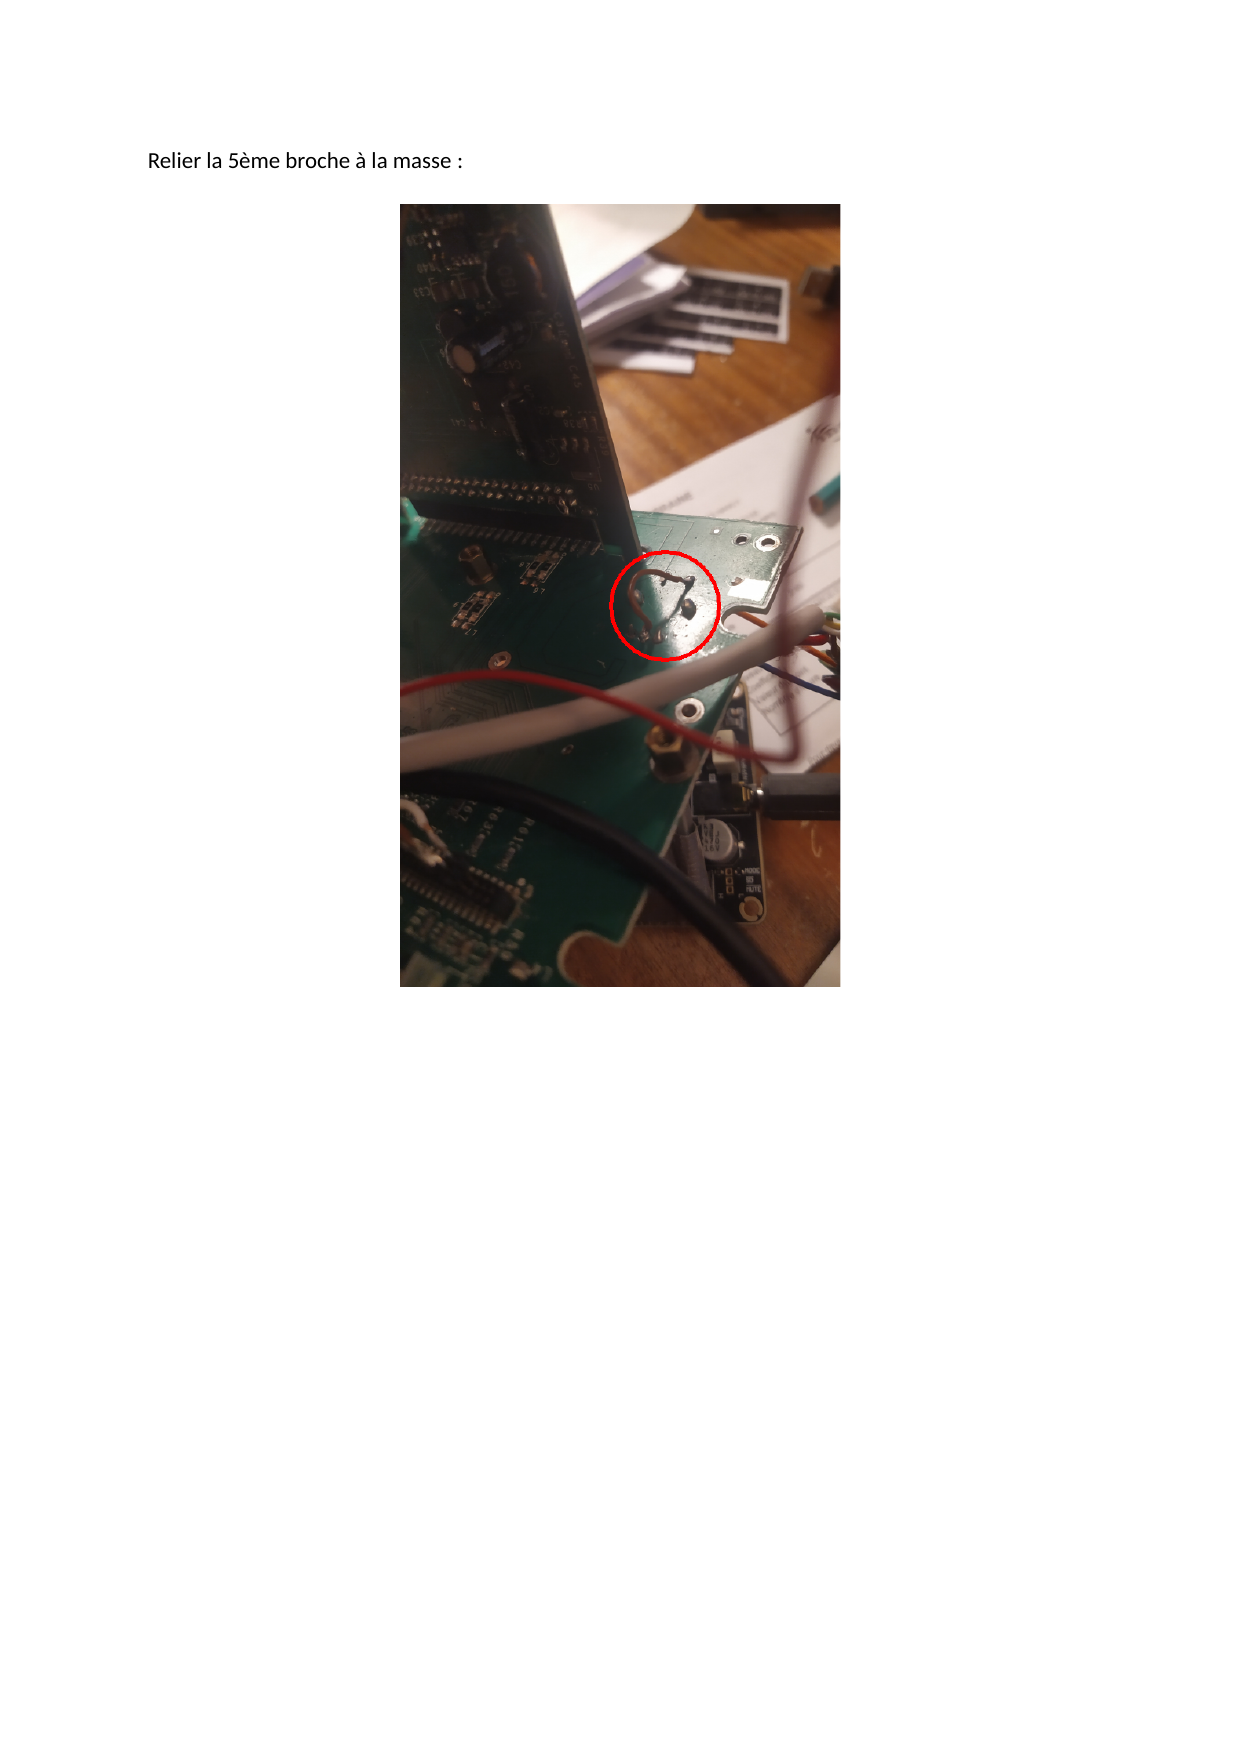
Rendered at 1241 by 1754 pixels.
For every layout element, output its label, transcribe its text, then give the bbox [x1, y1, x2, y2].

text Relier la 5ème broche à la masse : [148, 146, 1093, 174]
